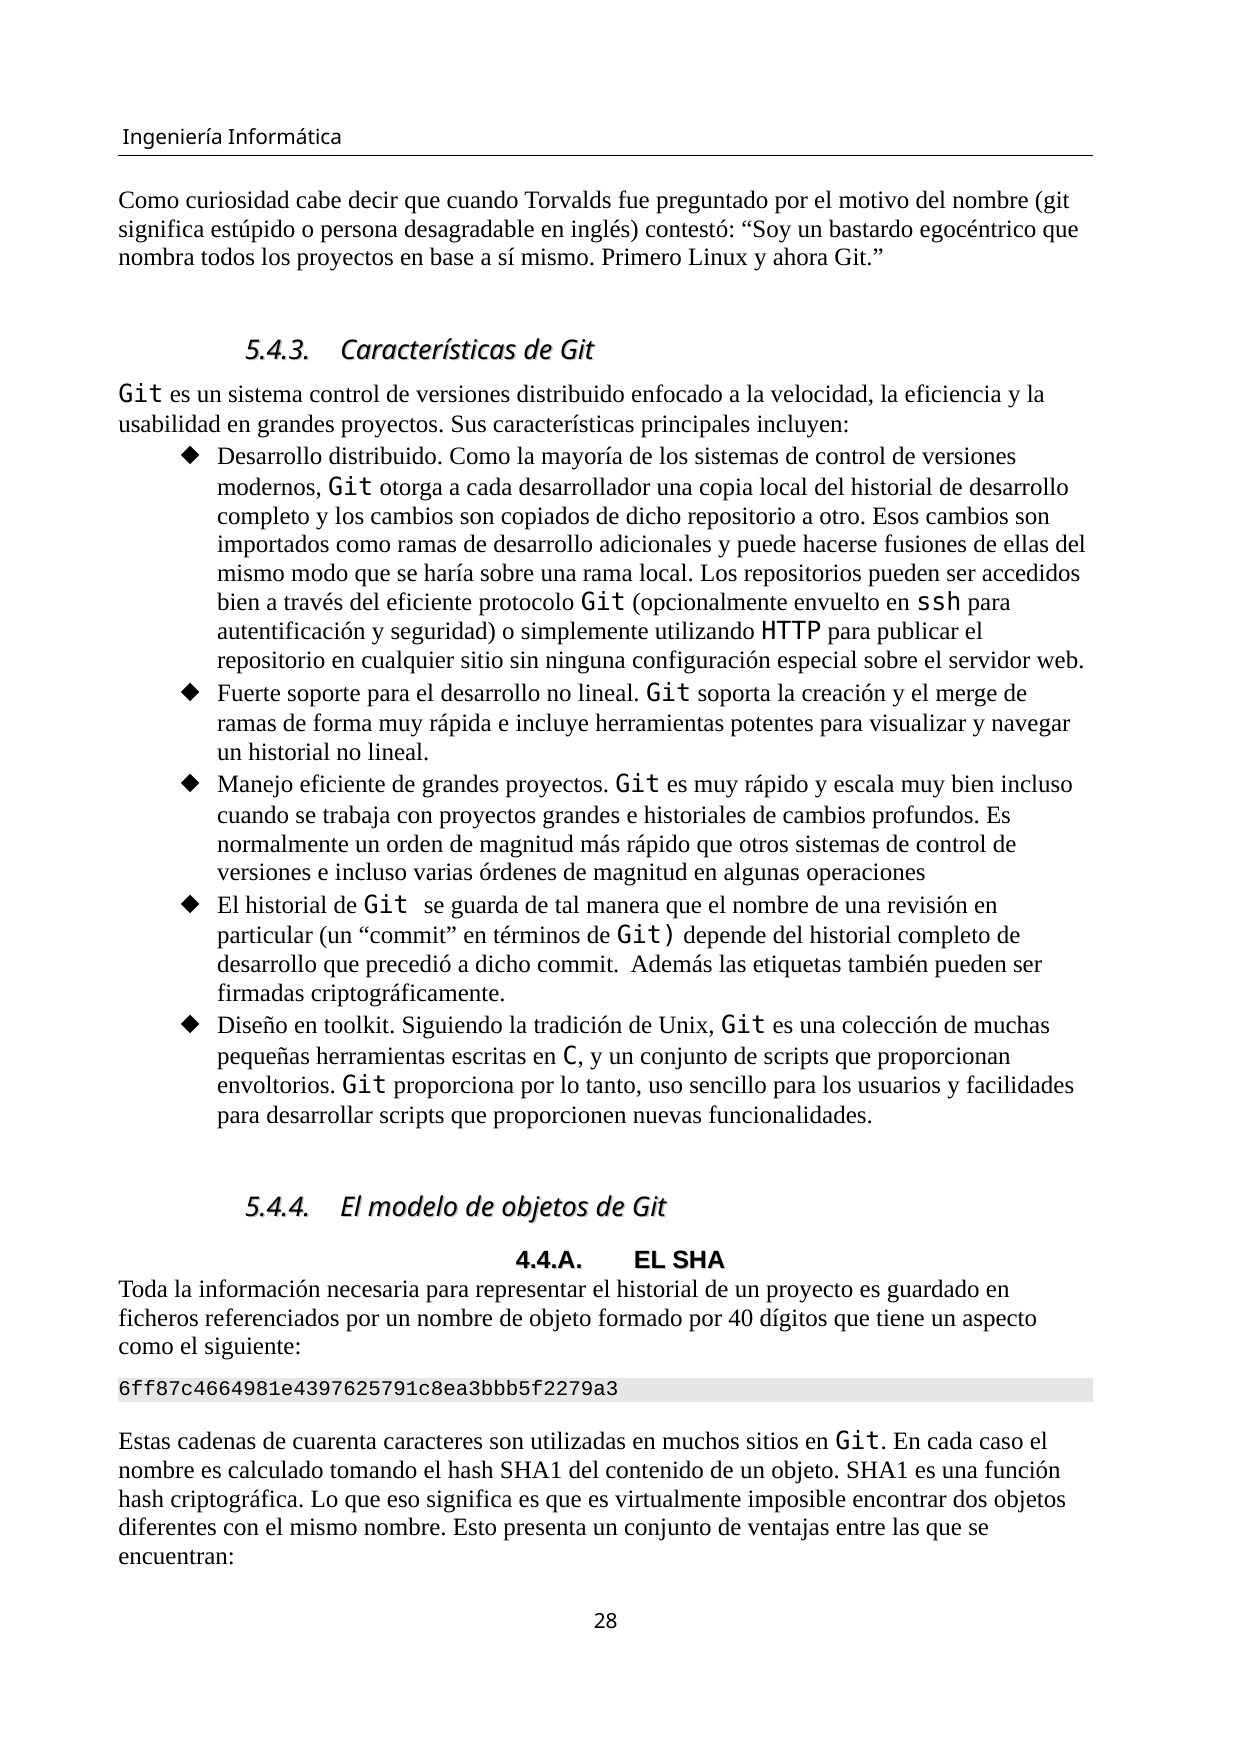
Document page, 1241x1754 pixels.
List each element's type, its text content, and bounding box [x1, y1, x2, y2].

subtitle Características de Git [310, 330, 1093, 367]
list Diseño en toolkit. Siguiendo la tradición de Unix, Git es una colección de muchas pequeñas herramientas escritas en C, y un conjunto de scripts que proporcionan envoltorios. Git proporciona por lo tanto, uso sencillo para los usuarios y facilidades para desarrollar scripts que proporcionen nuevas funcionalidades. [179, 1007, 1093, 1128]
list Manejo eficiente de grandes proyectos. Git es muy rápido y escala muy bien incluso cuando se trabaja con proyectos grandes e historiales de cambios profundos. Es normalmente un orden de magnitud más rápido que otros sistemas de control de versiones e incluso varias órdenes de magnitud en algunas operaciones [179, 766, 1093, 886]
text Git es un sistema control de versiones distribuido enfocado a la velocidad, la eficiencia y la usabilidad en grandes proyectos. Sus características principales incluyen: [118, 379, 1093, 437]
list Fuerte soporte para el desarrollo no lineal. Git soporta la creación y el merge de ramas de forma muy rápida e incluye herramientas potentes para visualizar y navegar un historial no lineal. [179, 674, 1093, 766]
list Desarrollo distribuido. Como la mayoría de los sistemas de control de versiones modernos, Git otorga a cada desarrollador una copia local del historial de desarrollo completo y los cambios son copiados de dicho repositorio a otro. Esos cambios son importados como ramas de desarrollo adicionales y puede hacerse fusiones de ellas del mismo modo que se haría sobre una rama local. Los repositorios pueden ser accedidos bien a través del eficiente protocolo Git (opcionalmente envuelto en ssh para autentificación y seguridad) o simplemente utilizando HTTP para publicar el repositorio en cualquier sitio sin ninguna configuración especial sobre el servidor web. [179, 437, 1093, 674]
subtitle El modelo de objetos de Git [310, 1187, 1093, 1224]
subtitle El SHA [148, 1245, 1093, 1274]
text Estas cadenas de cuarenta caracteres son utilizadas en muchos sitios en Git. En cada caso el nombre es calculado tomando el hash SHA1 del contenido de un objeto. SHA1 es una función hash criptográfica. Lo que eso significa es que es virtualmente imposible encontrar dos objetos diferentes con el mismo nombre. Esto presenta un conjunto de ventajas entre las que se encuentran: [118, 1426, 1093, 1570]
text Toda la información necesaria para representar el historial de un proyecto es guardado en ficheros referenciados por un nombre de objeto formado por 40 dígitos que tiene un aspecto como el siguiente: [118, 1274, 1093, 1360]
list El historial de Git se guarda de tal manera que el nombre de una revisión en particular (un “commit” en términos de Git) depende del historial completo de desarrollo que precedió a dicho commit. Además las etiquetas también pueden ser firmadas criptográficamente. [179, 886, 1093, 1007]
text Como curiosidad cabe decir que cuando Torvalds fue preguntado por el motivo del nombre (git significa estúpido o persona desagradable en inglés) contestó: “Soy un bastardo egocéntrico que nombra todos los proyectos en base a sí mismo. Primero Linux y ahora Git.” [118, 185, 1093, 271]
text 6ff87c4664981e4397625791c8ea3bbb5f2279a3 [118, 1378, 1093, 1402]
